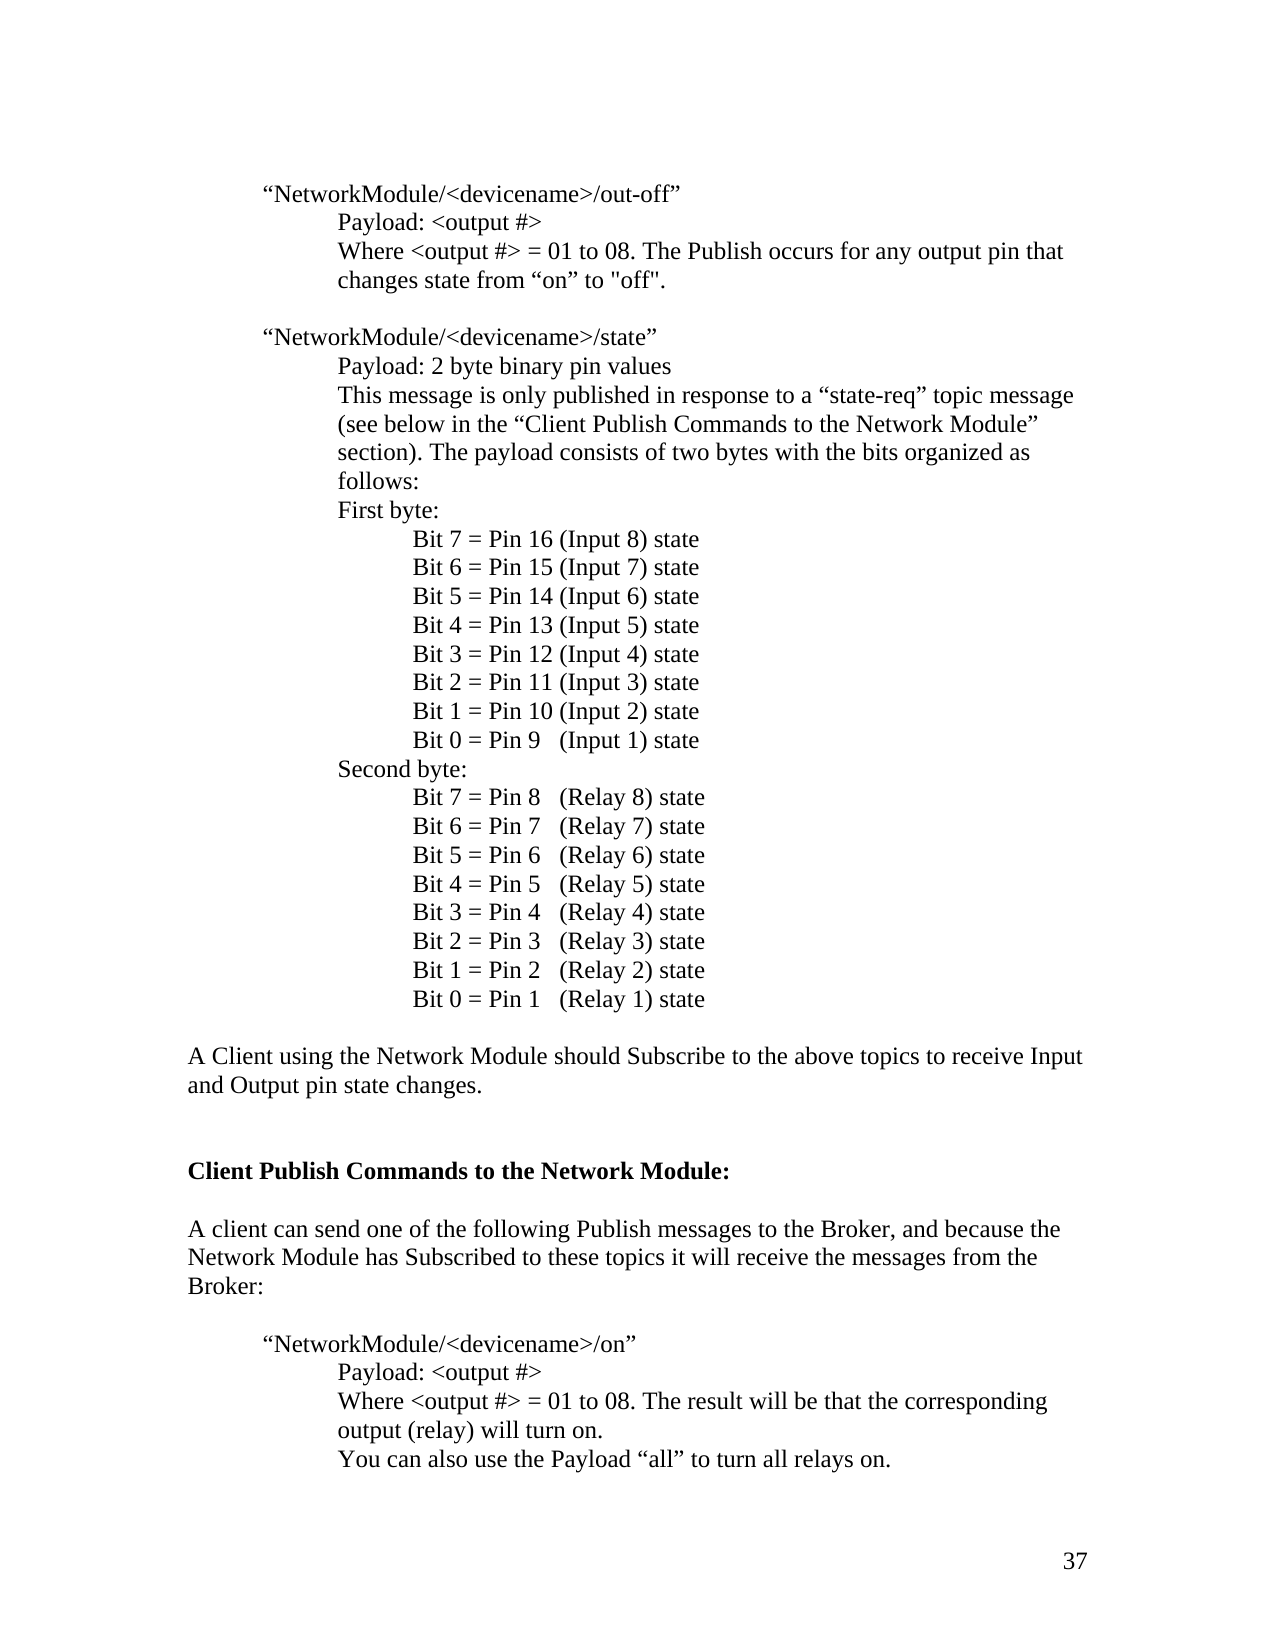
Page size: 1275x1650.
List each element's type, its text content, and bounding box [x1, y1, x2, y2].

text A client can send one of the following Publish messages to the Broker, and because the Network Module has Subscribed to these topics it will receive the messages from the Broker: [187, 1214, 1087, 1300]
text “NetworkModule/<devicename>/state” [262, 322, 1087, 351]
text Bit 6 = Pin 15 (Input 7) state [412, 552, 1087, 581]
text Bit 3 = Pin 12 (Input 4) state [412, 639, 1087, 667]
text Bit 5 = Pin 14 (Input 6) state [412, 581, 1087, 610]
text Payload: 2 byte binary pin values [262, 351, 1087, 380]
text Bit 7 = Pin 16 (Input 8) state [412, 524, 1087, 552]
text Bit 7 = Pin 8 (Relay 8) state [412, 782, 1087, 811]
text Bit 0 = Pin 9 (Input 1) state [412, 725, 1087, 754]
text Bit 1 = Pin 10 (Input 2) state [412, 696, 1087, 725]
text Second byte: [337, 754, 1087, 782]
text Bit 4 = Pin 13 (Input 5) state [412, 610, 1087, 639]
text Client Publish Commands to the Network Module: [187, 1156, 1087, 1185]
text “NetworkModule/<devicename>/on” [262, 1329, 1087, 1357]
text Bit 2 = Pin 3 (Relay 3) state [412, 926, 1087, 955]
text Bit 0 = Pin 1 (Relay 1) state [412, 984, 1087, 1012]
text A Client using the Network Module should Subscribe to the above topics to receive Input and Output pin state changes. [187, 1041, 1087, 1099]
text Bit 6 = Pin 7 (Relay 7) state [412, 811, 1087, 840]
text Where <output #> = 01 to 08. The result will be that the corresponding output (relay) will turn on. [337, 1386, 1087, 1444]
text This message is only published in response to a “state-req” topic message (see below in the “Client Publish Commands to the Network Module” section). The payload consists of two bytes with the bits organized as follows: [337, 380, 1087, 495]
text Bit 3 = Pin 4 (Relay 4) state [412, 897, 1087, 926]
text You can also use the Payload “all” to turn all relays on. [337, 1444, 1087, 1472]
text “NetworkModule/<devicename>/out-off” [262, 179, 1087, 207]
text Bit 2 = Pin 11 (Input 3) state [412, 667, 1087, 696]
text Where <output #> = 01 to 08. The Publish occurs for any output pin that changes state from “on” to "off". [337, 236, 1087, 294]
text Payload: <output #> [262, 1357, 1087, 1386]
text Bit 4 = Pin 5 (Relay 5) state [412, 869, 1087, 897]
text Payload: <output #> [262, 207, 1087, 236]
text Bit 1 = Pin 2 (Relay 2) state [412, 955, 1087, 984]
text First byte: [337, 495, 1087, 524]
text Bit 5 = Pin 6 (Relay 6) state [412, 840, 1087, 869]
